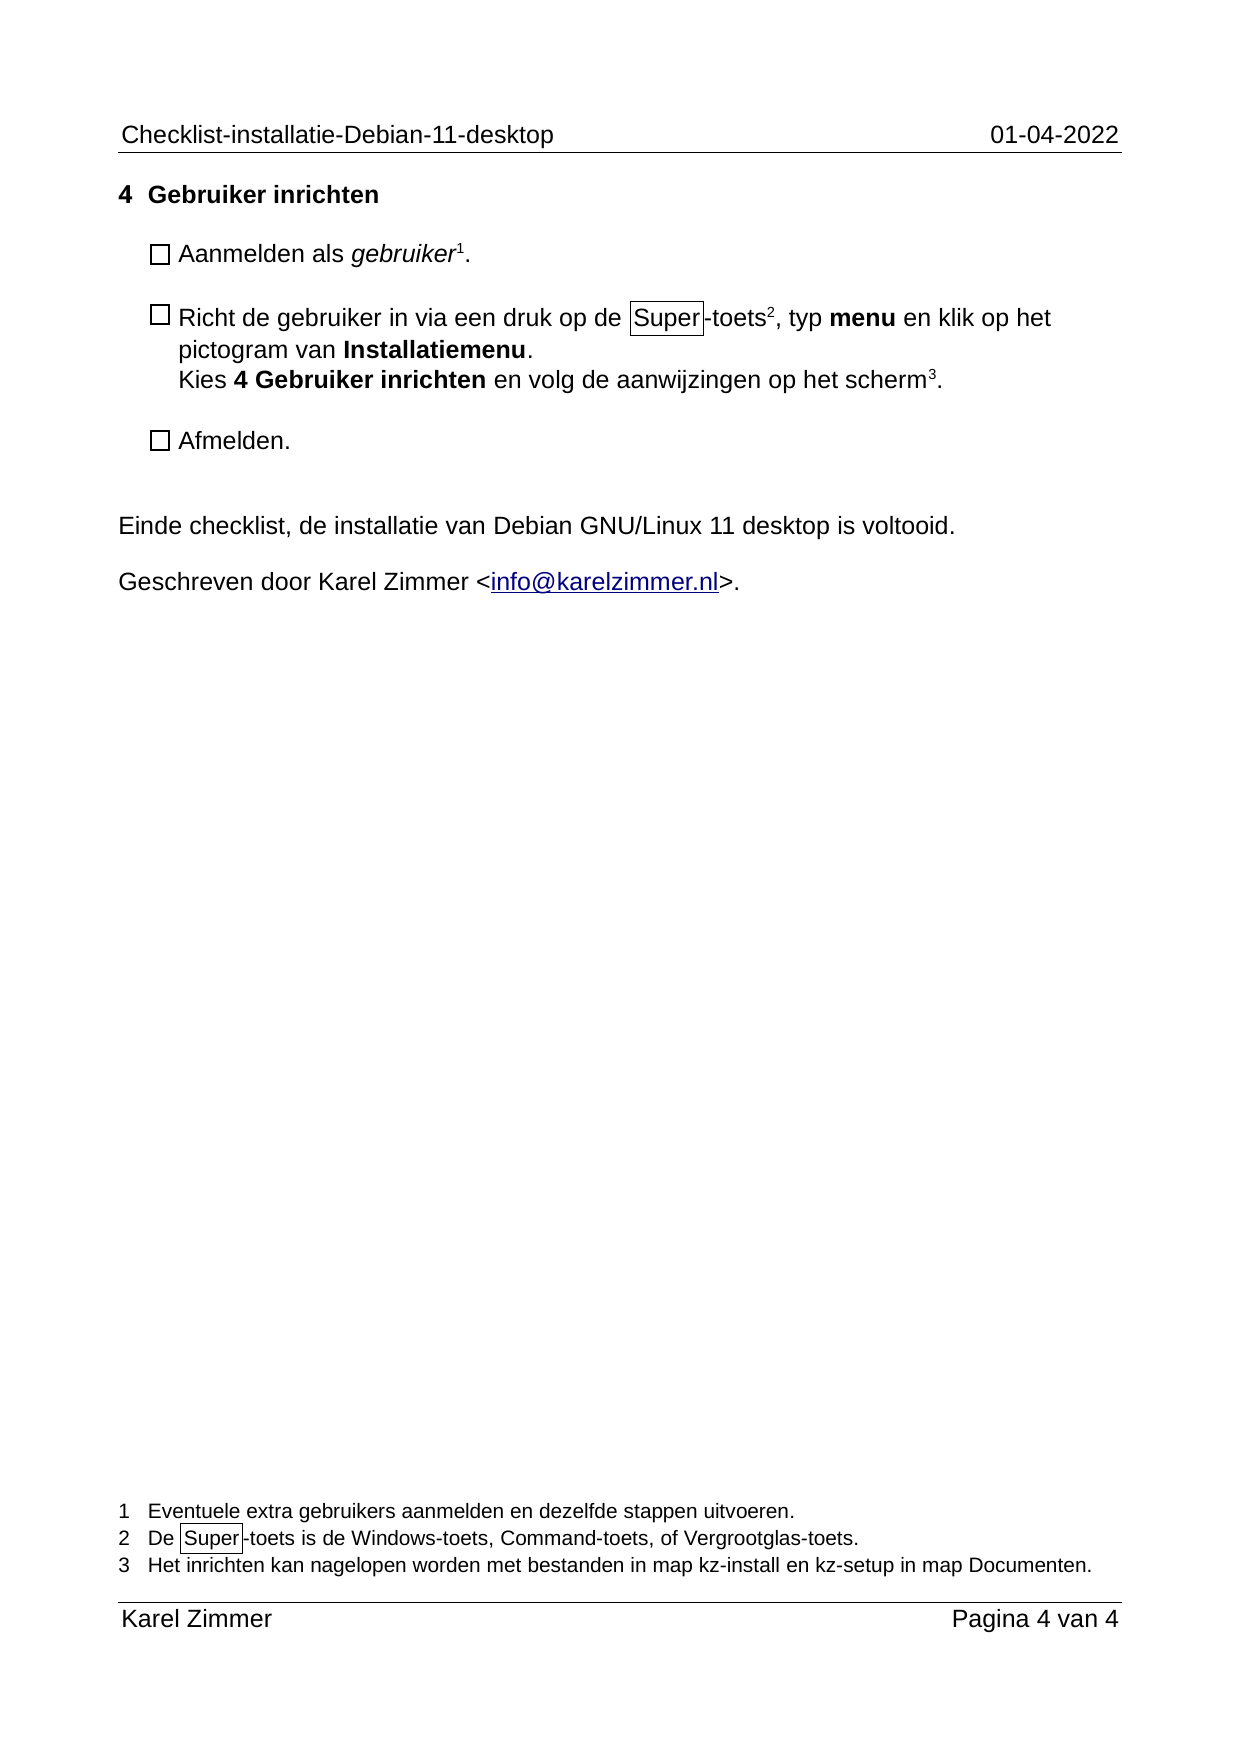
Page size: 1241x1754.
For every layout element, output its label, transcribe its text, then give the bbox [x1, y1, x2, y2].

table_header Aanmelden als gebruiker. [177, 239, 1122, 269]
table_cell [141, 426, 177, 456]
table_cell [177, 269, 1122, 300]
table_cell Kies 4 Gebruiker inrichten en volg de aanwijzingen op het scherm. [177, 365, 1122, 395]
table_cell Afmelden. [177, 426, 1122, 456]
table_cell [141, 395, 177, 426]
text Geschreven door Karel Zimmer <info@karelzimmer.nl>. [118, 568, 1122, 596]
table_cell [177, 395, 1122, 426]
table_cell [141, 300, 177, 365]
text Einde checklist, de installatie van Debian GNU/Linux 11 desktop is voltooid. [118, 512, 1122, 540]
table_cell Richt de gebruiker in via een druk op de Super-toets, typ menu en klik op het pictogram van Installatiemenu. [177, 300, 1122, 365]
table_cell [141, 269, 177, 300]
table_header [141, 239, 177, 269]
list Gebruiker inrichten [118, 177, 1122, 211]
table_cell [141, 365, 177, 395]
